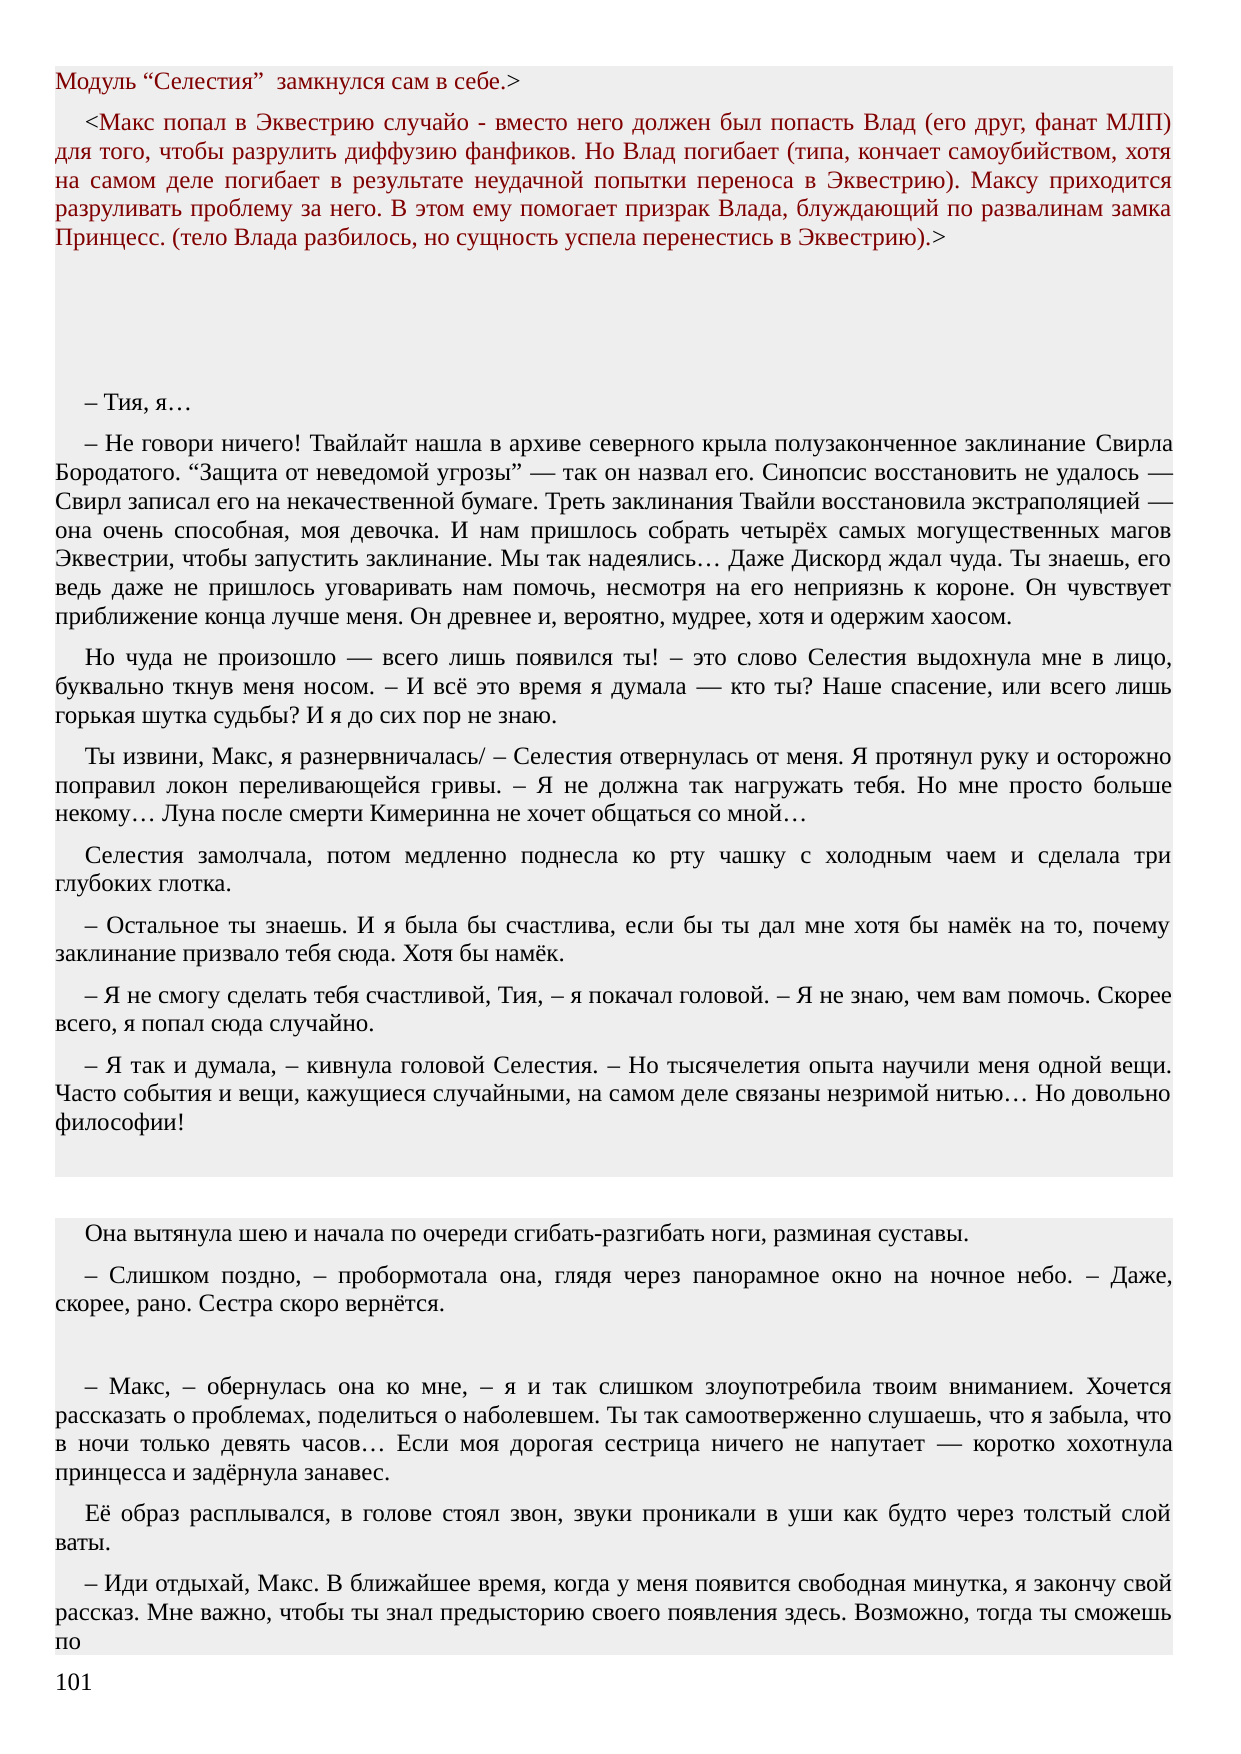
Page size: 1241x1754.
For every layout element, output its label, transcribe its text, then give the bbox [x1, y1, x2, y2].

text – Я так и думала, – кивнула головой Селестия. – Но тысячелетия опыта научили меня одной вещи. Часто события и вещи, кажущиеся случайными, на самом деле связаны незримой нитью… Но довольно философии! [55, 1050, 1173, 1136]
text Селестия замолчала, потом медленно поднесла ко рту чашку с холодным чаем и сделала три глубоких глотка. [55, 840, 1173, 897]
text Но чуда не произошло — всего лишь появился ты! – это слово Селестия выдохнула мне в лицо, буквально ткнув меня носом. – И всё это время я думала — кто ты? Наше спасение, или всего лишь горькая шутка судьбы? И я до сих пор не знаю. [55, 642, 1173, 728]
text – Остальное ты знаешь. И я была бы счастлива, если бы ты дал мне хотя бы намёк на то, почему заклинание призвало тебя сюда. Хотя бы намёк. [55, 910, 1173, 967]
text – Иди отдыхай, Макс. В ближайшее время, когда у меня появится свободная минутка, я закончу свой рассказ. Мне важно, чтобы ты знал предысторию своего появления здесь. Возможно, тогда ты сможешь по [55, 1568, 1173, 1655]
text – Не говори ничего! Твайлайт нашла в архиве северного крыла полузаконченное заклинание Cвирла Бородатого. “Защита от неведомой угрозы” — так он назвал его. Синопсис восстановить не удалось — Свирл записал его на некачественной бумаге. Треть заклинания Твайли восстановила экстраполяцией — она очень способная, моя девочка. И нам пришлось собрать четырёх самых могущественных магов Эквестрии, чтобы запустить заклинание. Мы так надеялись… Даже Дискорд ждал чуда. Ты знаешь, его ведь даже не пришлось уговаривать нам помочь, несмотря на его неприязнь к короне. Он чувствует приближение конца лучше меня. Он древнее и, вероятно, мудрее, хотя и одержим хаосом. [55, 428, 1173, 630]
text – Макс, – обернулась она ко мне, – я и так слишком злоупотребила твоим вниманием. Хочется рассказать о проблемах, поделиться о наболевшем. Ты так самоотверженно слушаешь, что я забыла, что в ночи только девять часов… Если моя дорогая сестрица ничего не напутает — коротко хохотнула принцесса и задёрнула занавес. [55, 1371, 1173, 1486]
text Ты извини, Макс, я разнервничалась/ – Селестия отвернулась от меня. Я протянул руку и осторожно поправил локон переливающейся гривы. – Я не должна так нагружать тебя. Но мне просто больше некому… Луна после смерти Кимеринна не хочет общаться со мной… [55, 741, 1173, 827]
text Модуль “Селестия” замкнулся сам в себе.> [55, 66, 1173, 95]
text <Макс попал в Эквестрию случайо - вместо него должен был попасть Влад (его друг, фанат МЛП) для того, чтобы разрулить диффузию фанфиков. Но Влад погибает (типа, кончает самоубийством, хотя на самом деле погибает в результате неудачной попытки переноса в Эквестрию). Максу приходится разруливать проблему за него. В этом ему помогает призрак Влада, блуждающий по развалинам замка Принцесс. (тело Влада разбилось, но сущность успела перенестись в Эквестрию).> [55, 107, 1173, 251]
text – Я не смогу сделать тебя счастливой, Тия, – я покачал головой. – Я не знаю, чем вам помочь. Скорее всего, я попал сюда случайно. [55, 980, 1173, 1037]
text Она вытянула шею и начала по очереди сгибать-разгибать ноги, разминая суставы. [55, 1218, 1173, 1247]
text Её образ расплывался, в голове стоял звон, звуки проникали в уши как будто через толстый слой ваты. [55, 1498, 1173, 1556]
text – Слишком поздно, – пробормотала она, глядя через панорамное окно на ночное небо. – Даже, скорее, рано. Сестра скоро вернётся. [55, 1260, 1173, 1317]
text – Тия, я… [55, 387, 1173, 416]
